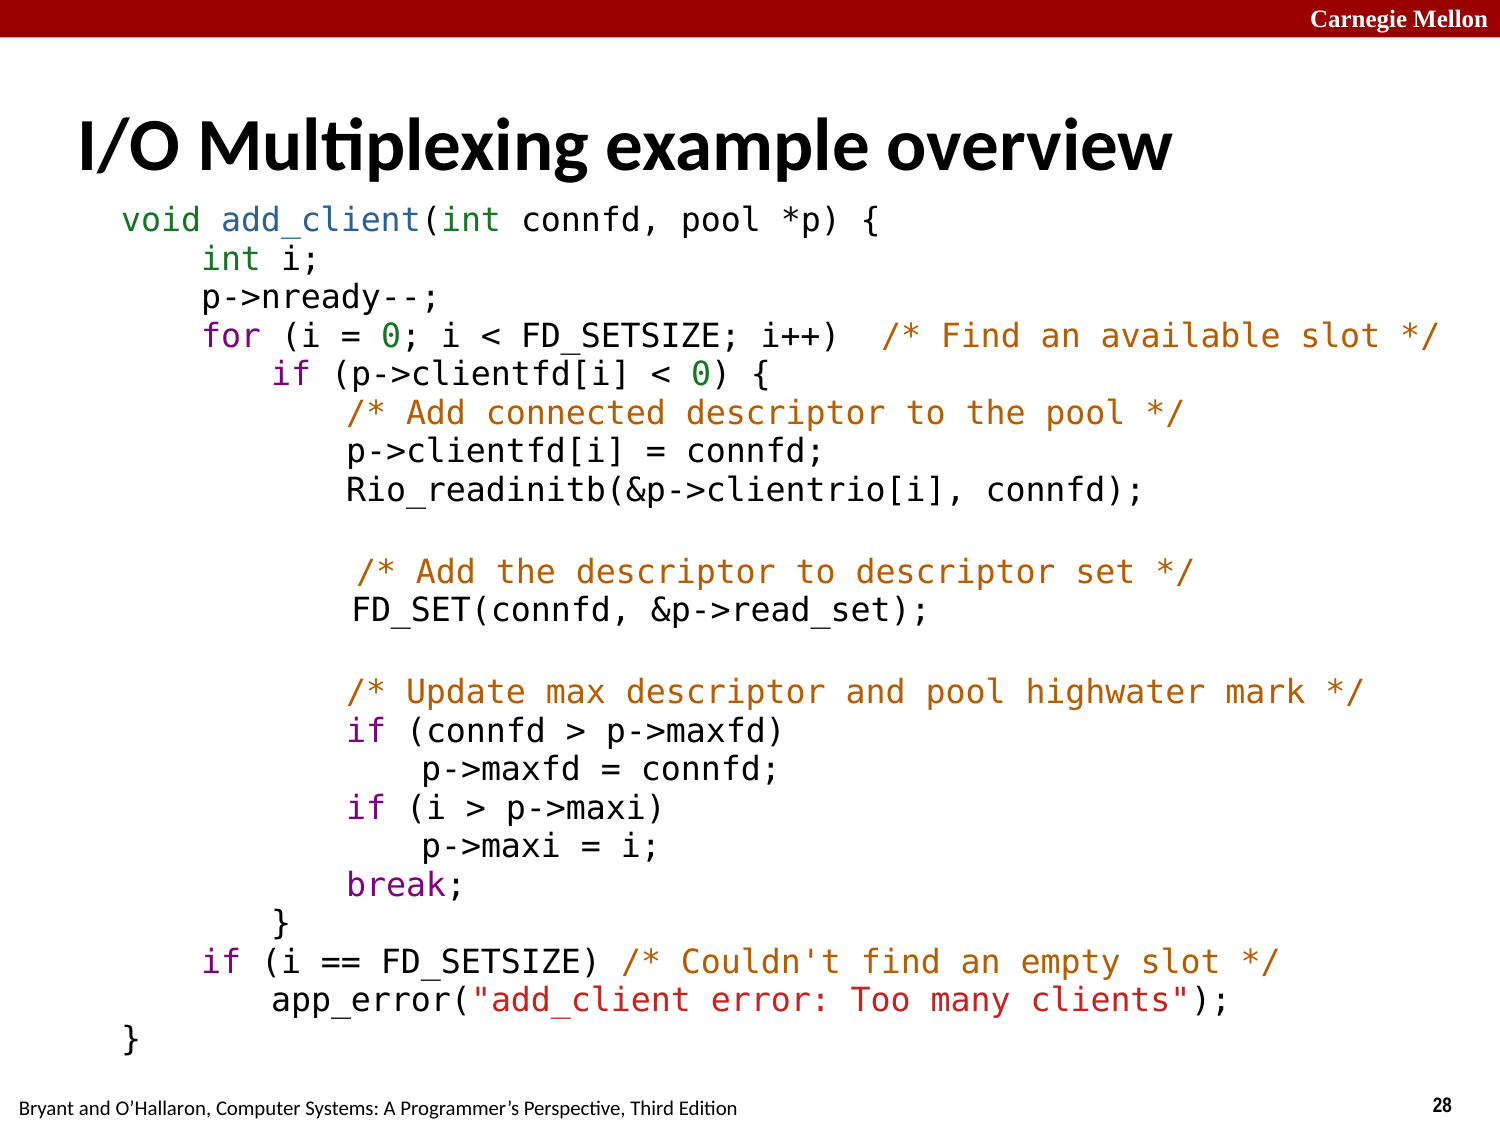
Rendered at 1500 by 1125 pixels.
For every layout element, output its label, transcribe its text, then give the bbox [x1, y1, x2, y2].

text_box void add_client(int connfd, pool *p) { int i; p->nready--; for (i = 0; i < FD_SETSIZE; i++) /* Find an available slot */ if (p->clientfd[i] < 0) { /* Add connected descriptor to the pool */ p->clientfd[i] = connfd; Rio_readinitb(&p->clientrio[i], connfd); /* Add the descriptor to descriptor set */ FD_SET(connfd, &p->read_set); /* Update max descriptor and pool highwater mark */ if (connfd > p->maxfd) p->maxfd = connfd; if (i > p->maxi) p->maxi = i; break; } if (i == FD_SETSIZE) /* Couldn't find an empty slot */ app_error("add_client error: Too many clients"); } [106, 193, 1500, 1083]
title I/O Multiplexing example overview [62, 93, 1337, 188]
